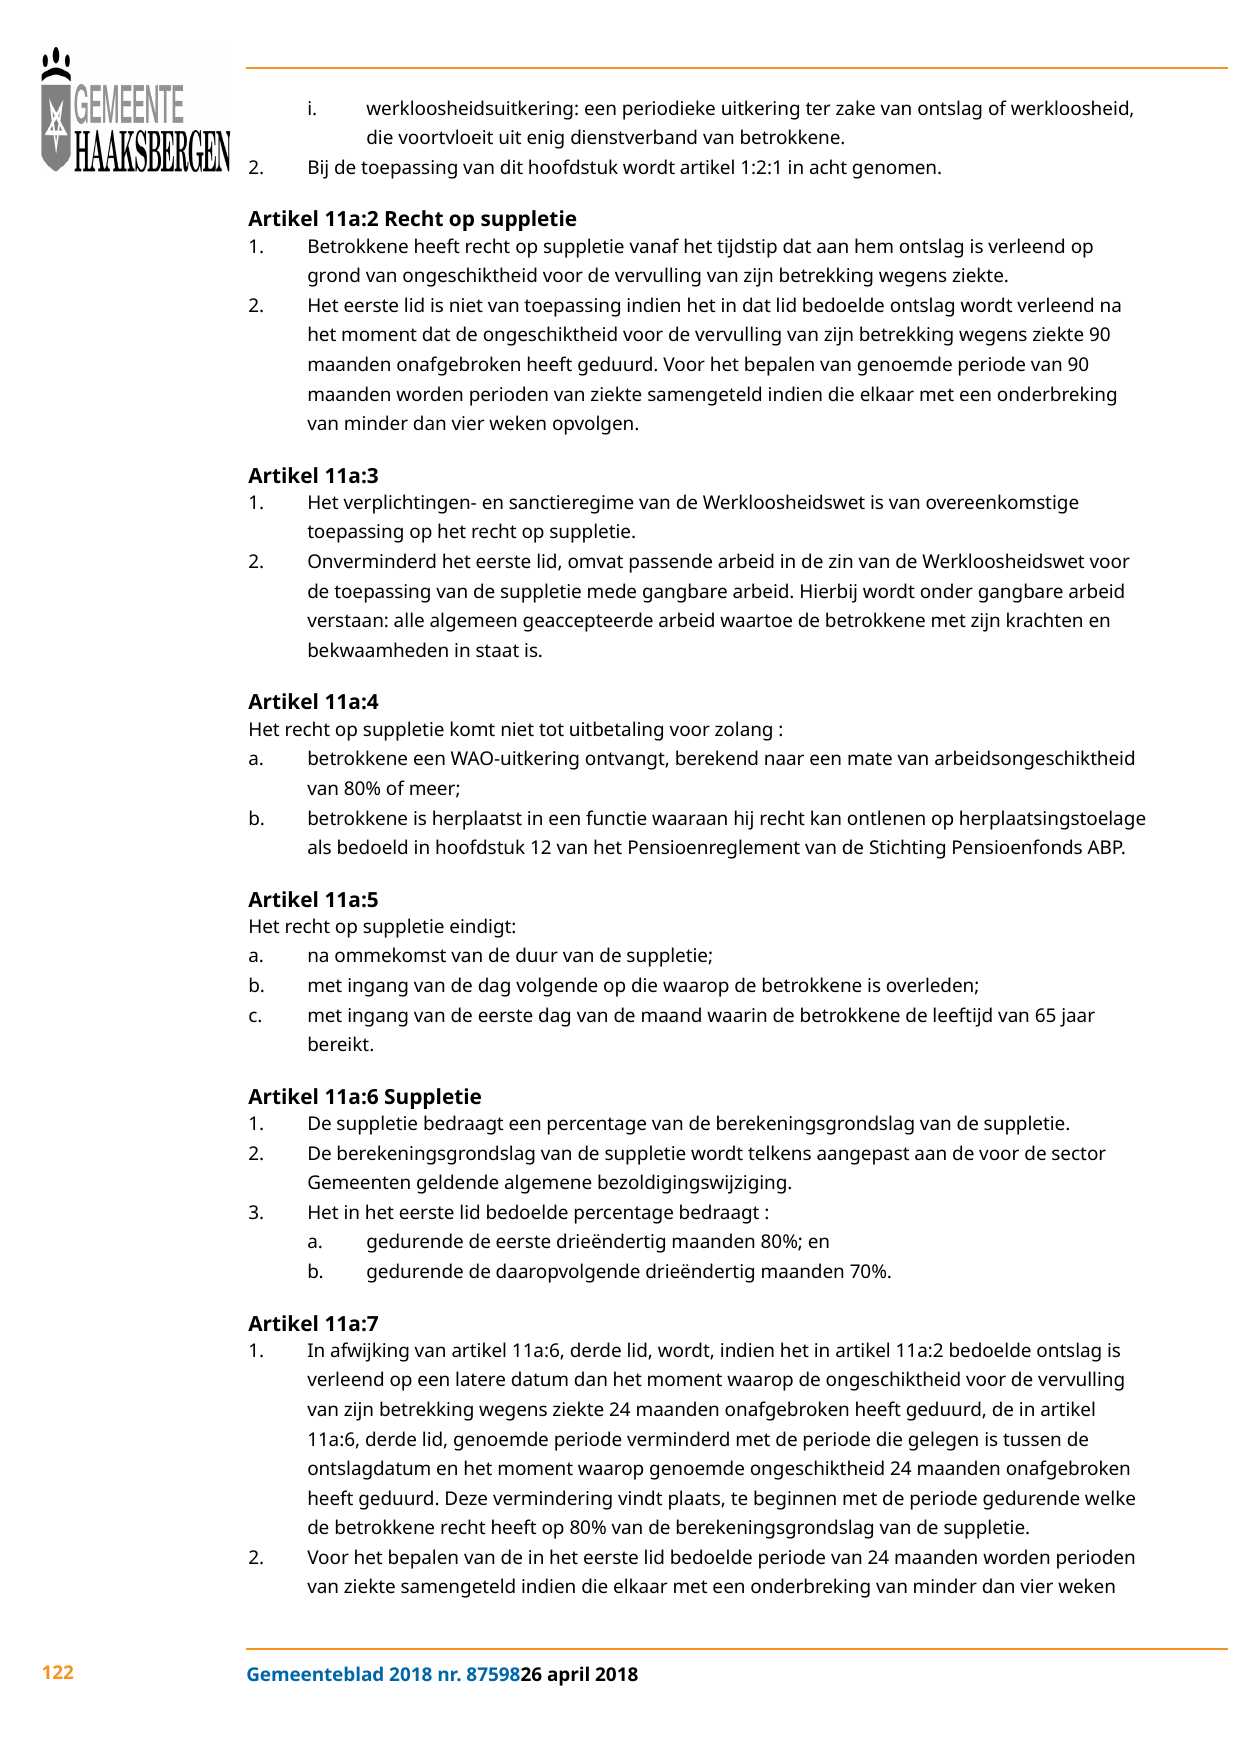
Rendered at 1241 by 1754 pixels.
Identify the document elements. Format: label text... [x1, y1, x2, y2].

list na ommekomst van de duur van de suppletie; [248, 943, 1152, 968]
list betrokkene een WAO-uitkering ontvangt, berekend naar een mate van arbeidsongeschiktheid van 80% of meer; [248, 746, 1152, 801]
list werkloosheidsuitkering: een periodieke uitkering ter zake van ontslag of werkloosheid, die voortvloeit uit enig dienstverband van betrokkene. [307, 95, 1152, 150]
list Het in het eerste lid bedoelde percentage bedraagt : [248, 1199, 1152, 1225]
picture [41, 47, 231, 172]
list De berekeningsgrondslag van de suppletie wordt telkens aangepast aan de voor de sector Gemeenten geldende algemene bezoldigingswijziging. [248, 1140, 1152, 1195]
list De suppletie bedraagt een percentage van de berekeningsgrondslag van de suppletie. [248, 1110, 1152, 1136]
list In afwijking van artikel 11a:6, derde lid, wordt, indien het in artikel 11a:2 bedoelde ontslag is verleend op een latere datum dan het moment waarop de ongeschiktheid voor de vervulling van zijn betrekking wegens ziekte 24 maanden onafgebroken heeft geduurd, de in artikel 11a:6, derde lid, genoemde periode verminderd met de periode die gelegen is tussen de ontslagdatum en het moment waarop genoemde ongeschiktheid 24 maanden onafgebroken heeft geduurd. Deze vermindering vindt plaats, te beginnen met de periode gedurende welke de betrokkene recht heeft op 80% van de berekeningsgrondslag van de suppletie. [248, 1337, 1152, 1540]
list met ingang van de dag volgende op die waarop de betrokkene is overleden; [248, 972, 1152, 998]
list met ingang van de eerste dag van de maand waarin de betrokkene de leeftijd van 65 jaar bereikt. [248, 1002, 1152, 1057]
text Artikel 11a:3 [248, 461, 1152, 489]
list Bij de toepassing van dit hoofdstuk wordt artikel 1:2:1 in acht genomen. [248, 154, 1152, 180]
text Artikel 11a:2 Recht op suppletie [248, 204, 1152, 233]
list betrokkene is herplaatst in een functie waaraan hij recht kan ontlenen op herplaatsingstoelage als bedoeld in hoofdstuk 12 van het Pensioenreglement van de Stichting Pensioenfonds ABP. [248, 805, 1152, 860]
list Het verplichtingen- en sanctieregime van de Werkloosheidswet is van overeenkomstige toepassing op het recht op suppletie. [248, 489, 1152, 544]
text Artikel 11a:7 [248, 1309, 1152, 1337]
list gedurende de daaropvolgende drieëndertig maanden 70%. [307, 1258, 1152, 1284]
text Het recht op suppletie eindigt: [248, 913, 1152, 939]
list Betrokkene heeft recht op suppletie vanaf het tijdstip dat aan hem ontslag is verleend op grond van ongeschiktheid voor de vervulling van zijn betrekking wegens ziekte. [248, 233, 1152, 288]
text Artikel 11a:4 [248, 687, 1152, 716]
text Artikel 11a:5 [248, 885, 1152, 913]
text Het recht op suppletie komt niet tot uitbetaling voor zolang : [248, 716, 1152, 742]
list Het eerste lid is niet van toepassing indien het in dat lid bedoelde ontslag wordt verleend na het moment dat de ongeschiktheid voor de vervulling van zijn betrekking wegens ziekte 90 maanden onafgebroken heeft geduurd. Voor het bepalen van genoemde periode van 90 maanden worden perioden van ziekte samengeteld indien die elkaar met een onderbreking van minder dan vier weken opvolgen. [248, 292, 1152, 436]
list Onverminderd het eerste lid, omvat passende arbeid in de zin van de Werkloosheidswet voor de toepassing van de suppletie mede gangbare arbeid. Hierbij wordt onder gangbare arbeid verstaan: alle algemeen geaccepteerde arbeid waartoe de betrokkene met zijn krachten en bekwaamheden in staat is. [248, 548, 1152, 663]
text Artikel 11a:6 Suppletie [248, 1082, 1152, 1110]
list Voor het bepalen van de in het eerste lid bedoelde periode van 24 maanden worden perioden van ziekte samengeteld indien die elkaar met een onderbreking van minder dan vier weken [248, 1544, 1152, 1599]
list gedurende de eerste drieëndertig maanden 80%; en [307, 1229, 1152, 1254]
